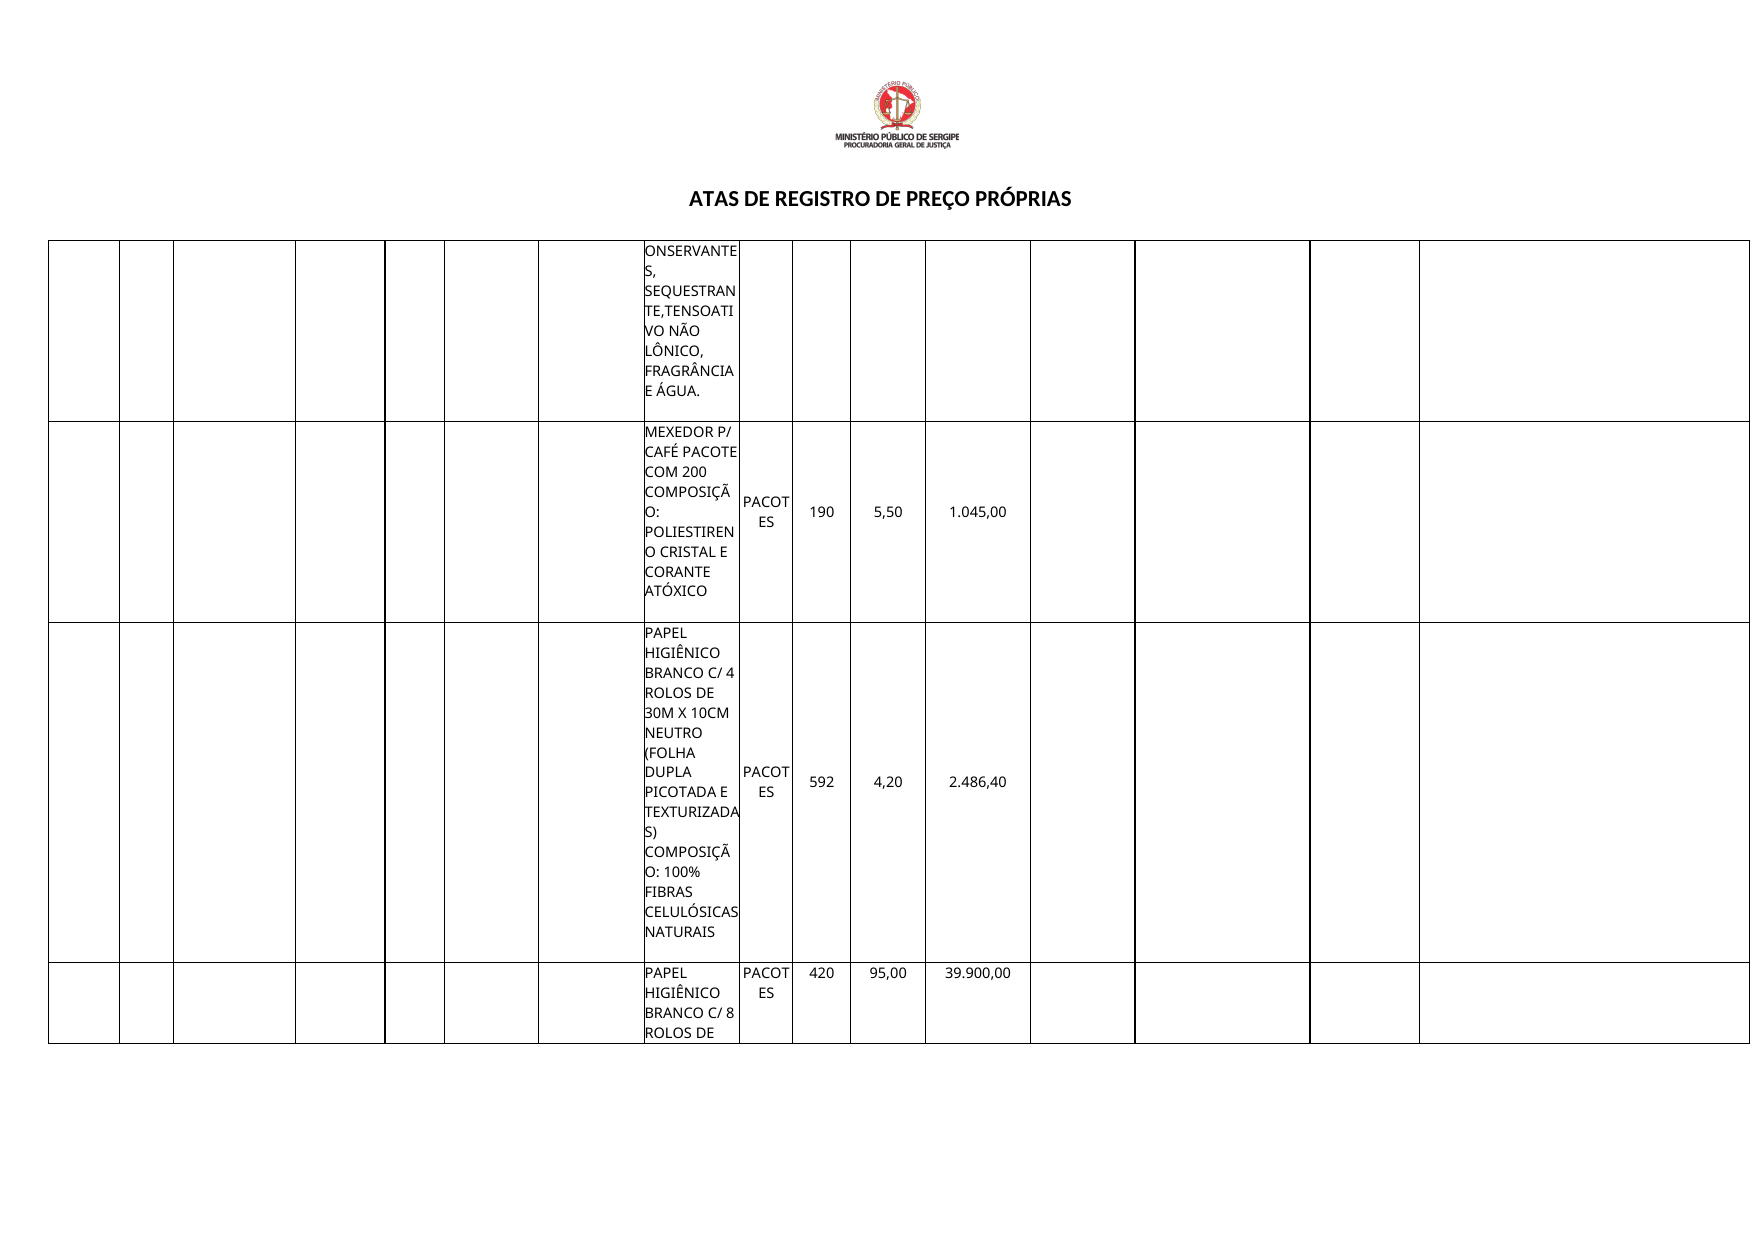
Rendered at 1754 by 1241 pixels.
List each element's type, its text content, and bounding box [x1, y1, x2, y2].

table_cell 592 [793, 623, 850, 962]
table_cell ONSERVANTES, SEQUESTRANTE,TENSOATIVO NÃO LÔNICO, FRAGRÂNCIA E ÁGUA. [645, 241, 739, 421]
table_cell [174, 963, 295, 1043]
table_cell PACOTES [740, 422, 792, 622]
table_cell [539, 241, 644, 421]
table_cell [1031, 963, 1134, 1043]
table_cell 5,50 [851, 422, 925, 622]
table_cell [1311, 623, 1419, 962]
table_cell [386, 963, 444, 1043]
table_cell [296, 422, 384, 622]
table_cell [296, 241, 384, 421]
table_cell PACOTES [740, 963, 792, 1043]
table_cell [539, 422, 644, 622]
table_cell [445, 963, 538, 1043]
table_cell [120, 241, 173, 421]
table_cell [1311, 963, 1419, 1043]
table_cell [1136, 241, 1309, 421]
table_cell [174, 241, 295, 421]
table_cell [1311, 422, 1419, 622]
table_cell [49, 623, 119, 962]
table_cell [174, 623, 295, 962]
table_cell [445, 241, 538, 421]
table_cell 39.900,00 [926, 963, 1030, 1043]
picture [835, 81, 959, 149]
table_cell PAPEL HIGIÊNICO BRANCO C/ 8 ROLOS DE [645, 963, 739, 1043]
table_cell [740, 241, 792, 421]
table_cell 1.045,00 [926, 422, 1030, 622]
table_cell [539, 963, 644, 1043]
table_cell [120, 422, 173, 622]
table_cell [386, 422, 444, 622]
table_cell [120, 963, 173, 1043]
table_cell [926, 241, 1030, 421]
table_cell [1420, 623, 1749, 962]
table_cell [296, 963, 384, 1043]
table_cell [1031, 422, 1134, 622]
table_cell [1420, 422, 1749, 622]
table_cell [851, 241, 925, 421]
table_cell 4,20 [851, 623, 925, 962]
table_cell [386, 623, 444, 962]
table_cell PACOTES [740, 623, 792, 962]
table_cell 2.486,40 [926, 623, 1030, 962]
table_cell [386, 241, 444, 421]
table_cell [120, 623, 173, 962]
table_cell [49, 422, 119, 622]
table_cell [1031, 623, 1134, 962]
table_cell [296, 623, 384, 962]
table_cell 420 [793, 963, 850, 1043]
table_cell [1420, 963, 1749, 1043]
table_cell [49, 241, 119, 421]
table_cell [1136, 963, 1309, 1043]
table_cell [1420, 241, 1749, 421]
table_cell [174, 422, 295, 622]
table_cell [1136, 623, 1309, 962]
table_cell 190 [793, 422, 850, 622]
table_cell 95,00 [851, 963, 925, 1043]
table_cell [445, 422, 538, 622]
table_cell [1031, 241, 1134, 421]
table_cell [445, 623, 538, 962]
table_cell [49, 963, 119, 1043]
table_cell MEXEDOR P/ CAFÉ PACOTE COM 200 COMPOSIÇÃO: POLIESTIRENO CRISTAL E CORANTE ATÓXICO [645, 422, 739, 622]
table_cell [1311, 241, 1419, 421]
table_cell [1136, 422, 1309, 622]
table_cell PAPEL HIGIÊNICO BRANCO C/ 4 ROLOS DE 30M X 10CM NEUTRO (FOLHA DUPLA PICOTADA E TEXTURIZADAS) COMPOSIÇÃO: 100% FIBRAS CELULÓSICAS NATURAIS [645, 623, 739, 962]
table_cell [793, 241, 850, 421]
table_cell [539, 623, 644, 962]
